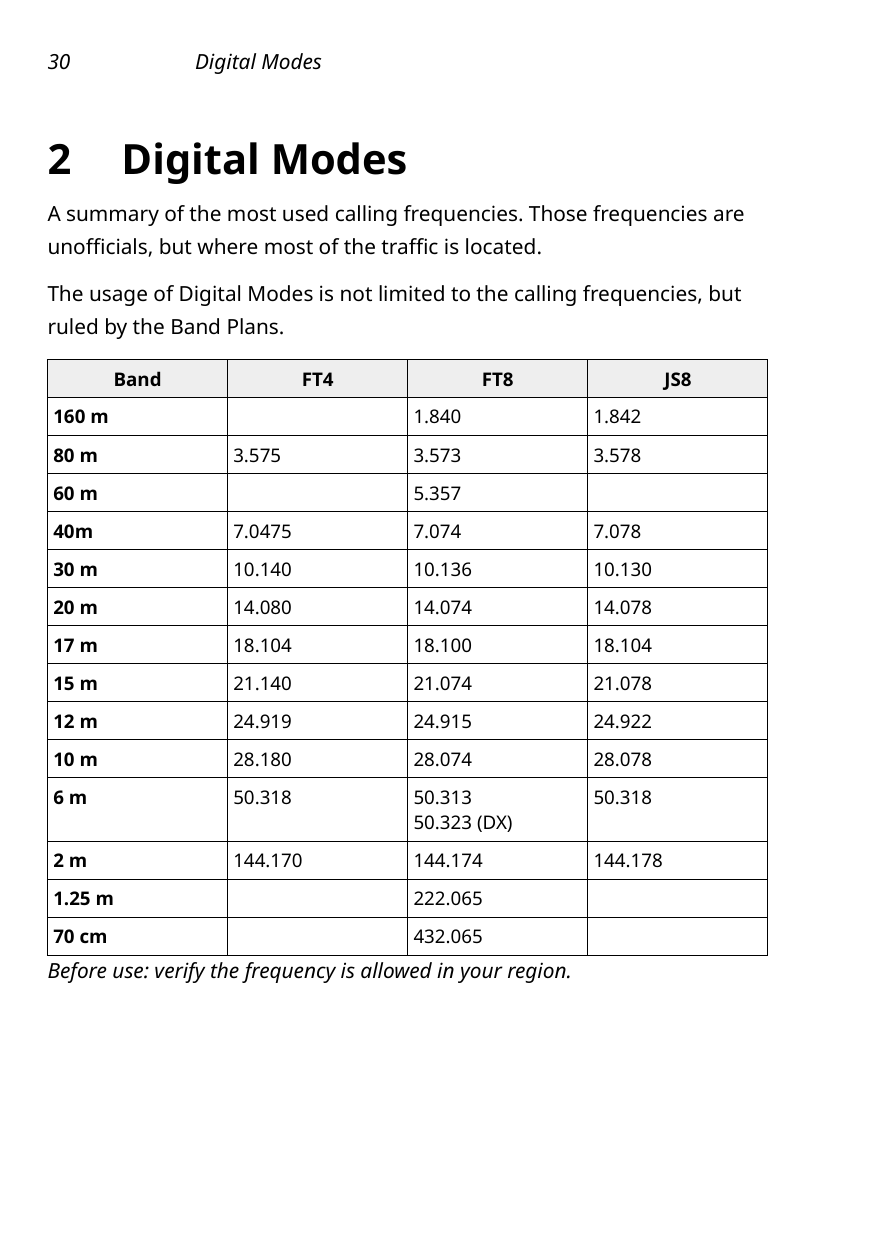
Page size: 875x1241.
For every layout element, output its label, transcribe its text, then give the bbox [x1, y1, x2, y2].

table_cell 24.922 [588, 702, 767, 739]
table_cell 30 m [48, 550, 227, 587]
table_cell 18.104 [228, 626, 407, 663]
table_cell 7.0475 [228, 512, 407, 549]
table_cell [228, 474, 407, 511]
table_cell 10.140 [228, 550, 407, 587]
table_cell 15 m [48, 664, 227, 701]
table_cell [228, 918, 407, 955]
table_cell 14.078 [588, 588, 767, 625]
table_cell 21.140 [228, 664, 407, 701]
table_cell 144.170 [228, 842, 407, 879]
table_header JS8 [588, 360, 767, 397]
table_cell 21.078 [588, 664, 767, 701]
table_cell 2 m [48, 842, 227, 879]
table_cell [588, 474, 767, 511]
table_cell 14.074 [408, 588, 587, 625]
table_cell 28.074 [408, 740, 587, 777]
table_cell [228, 880, 407, 917]
text A summary of the most used calling frequencies. Those frequencies are unofficials, but where most of the traffic is located. [47, 199, 768, 261]
table_cell 28.180 [228, 740, 407, 777]
table_cell 60 m [48, 474, 227, 511]
table_cell 7.074 [408, 512, 587, 549]
table_cell 432.065 [408, 918, 587, 955]
table_cell 21.074 [408, 664, 587, 701]
table_cell 144.174 [408, 842, 587, 879]
table_cell 18.104 [588, 626, 767, 663]
table_cell 40m [48, 512, 227, 549]
table_cell 10.130 [588, 550, 767, 587]
table_header FT8 [408, 360, 587, 397]
table_cell 5.357 [408, 474, 587, 511]
table_cell 7.078 [588, 512, 767, 549]
table_cell 160 m [48, 398, 227, 435]
table_cell 28.078 [588, 740, 767, 777]
table_cell 222.065 [408, 880, 587, 917]
table_cell 10.136 [408, 550, 587, 587]
table_cell [588, 918, 767, 955]
table_cell 10 m [48, 740, 227, 777]
table_cell 144.178 [588, 842, 767, 879]
table_cell 18.100 [408, 626, 587, 663]
table_cell 50.318 [588, 778, 767, 841]
table_cell 1.25 m [48, 880, 227, 917]
table_header FT4 [228, 360, 407, 397]
table_cell [228, 398, 407, 435]
table_cell 24.919 [228, 702, 407, 739]
table_cell 14.080 [228, 588, 407, 625]
table_cell 17 m [48, 626, 227, 663]
table_cell 1.840 [408, 398, 587, 435]
text Before use: verify the frequency is allowed in your region. [47, 956, 768, 984]
table_cell 12 m [48, 702, 227, 739]
table_cell 6 m [48, 778, 227, 841]
table_cell 24.915 [408, 702, 587, 739]
table_cell 3.578 [588, 436, 767, 473]
table_cell 3.573 [408, 436, 587, 473]
table_header Band [48, 360, 227, 397]
table_cell 1.842 [588, 398, 767, 435]
subtitle Digital Modes [47, 130, 768, 187]
table_cell 3.575 [228, 436, 407, 473]
table_cell 80 m [48, 436, 227, 473]
table_cell 70 cm [48, 918, 227, 955]
table_cell [588, 880, 767, 917]
table_cell 50.318 [228, 778, 407, 841]
table_cell 20 m [48, 588, 227, 625]
text The usage of Digital Modes is not limited to the calling frequencies, but ruled by the Band Plans. [47, 279, 768, 340]
table_cell 50.313 50.323 (DX) [408, 778, 587, 841]
